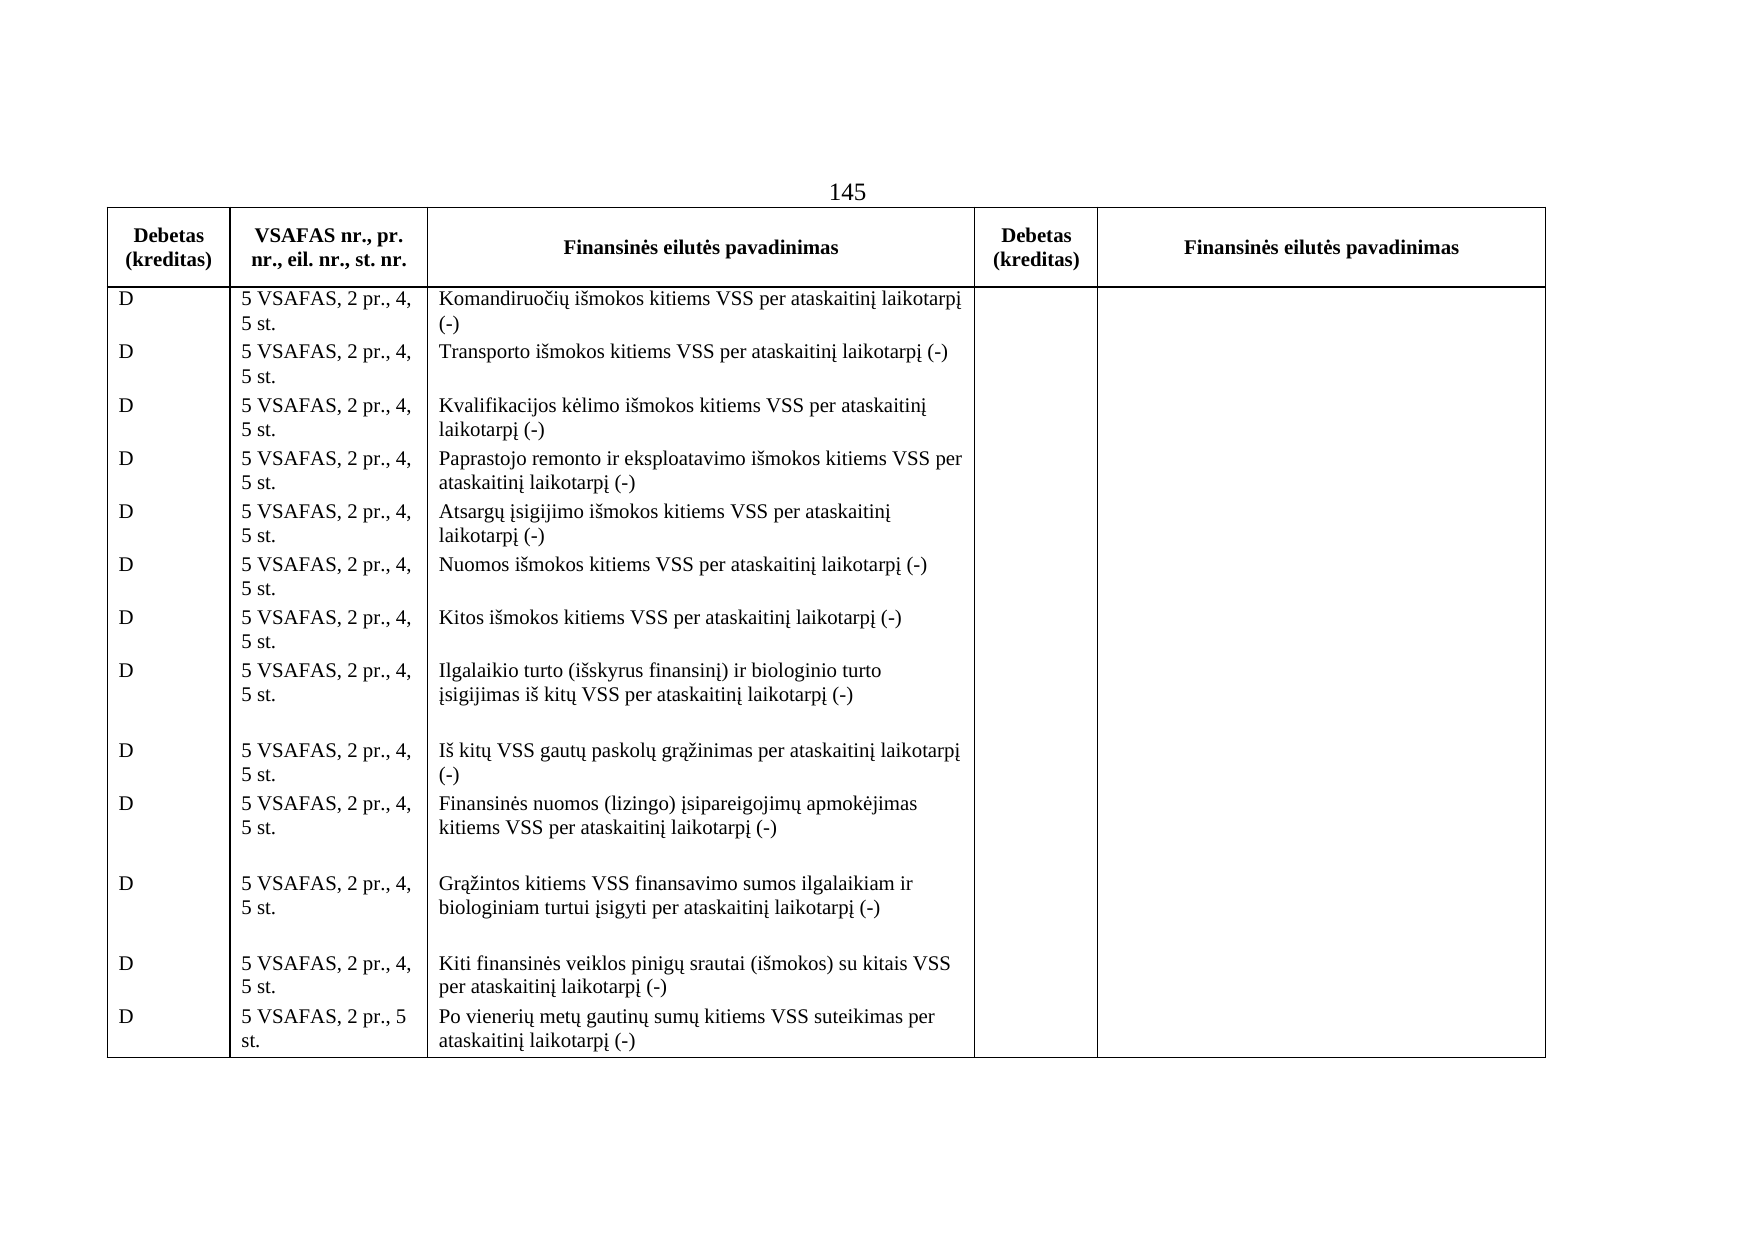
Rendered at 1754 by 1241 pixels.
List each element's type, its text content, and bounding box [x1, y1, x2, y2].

table_cell D [108, 658, 229, 738]
table_cell D [108, 605, 229, 658]
table_cell 5 VSAFAS, 2 pr., 4, 5 st. [231, 605, 427, 658]
table_cell D [108, 1004, 229, 1057]
table_cell [975, 658, 1097, 738]
table_header Finansinės eilutės pavadinimas [1098, 208, 1545, 286]
table_cell [975, 605, 1097, 658]
table_cell [975, 738, 1097, 791]
table_cell D [108, 499, 229, 552]
table_cell [975, 950, 1097, 1003]
table_cell [1098, 446, 1545, 499]
table_cell D [108, 791, 229, 871]
table_cell Ilgalaikio turto (išskyrus finansinį) ir biologinio turto įsigijimas iš kitų VSS per ataskaitinį laikotarpį (-) [428, 658, 974, 738]
table_cell [1098, 499, 1545, 552]
table_cell Iš kitų VSS gautų paskolų grąžinimas per ataskaitinį laikotarpį (-) [428, 738, 974, 791]
table_cell 5 VSAFAS, 2 pr., 4, 5 st. [231, 552, 427, 605]
table_cell [1098, 791, 1545, 871]
table_cell [1098, 738, 1545, 791]
table_cell Transporto išmokos kitiems VSS per ataskaitinį laikotarpį (-) [428, 340, 974, 393]
table_cell Kiti finansinės veiklos pinigų srautai (išmokos) su kitais VSS per ataskaitinį laikotarpį (-) [428, 950, 974, 1003]
table_cell Finansinės nuomos (lizingo) įsipareigojimų apmokėjimas kitiems VSS per ataskaitinį laikotarpį (-) [428, 791, 974, 871]
table_cell Atsargų įsigijimo išmokos kitiems VSS per ataskaitinį laikotarpį (-) [428, 499, 974, 552]
table_cell [975, 871, 1097, 950]
table_cell 5 VSAFAS, 2 pr., 4, 5 st. [231, 871, 427, 950]
table_cell 5 VSAFAS, 2 pr., 4, 5 st. [231, 340, 427, 393]
table_cell 5 VSAFAS, 2 pr., 4, 5 st. [231, 791, 427, 871]
table_cell D [108, 552, 229, 605]
table_cell D [108, 393, 229, 446]
table_cell [1098, 1004, 1545, 1057]
table_cell 5 VSAFAS, 2 pr., 5 st. [231, 1004, 427, 1057]
table_cell [1098, 658, 1545, 738]
table_cell Komandiruočių išmokos kitiems VSS per ataskaitinį laikotarpį (-) [428, 288, 974, 339]
table_cell 5 VSAFAS, 2 pr., 4, 5 st. [231, 658, 427, 738]
table_header Finansinės eilutės pavadinimas [428, 208, 974, 286]
table_header VSAFAS nr., pr. nr., eil. nr., st. nr. [231, 208, 427, 286]
table_cell [975, 340, 1097, 393]
table_cell D [108, 950, 229, 1003]
table_cell Kitos išmokos kitiems VSS per ataskaitinį laikotarpį (-) [428, 605, 974, 658]
table_cell 5 VSAFAS, 2 pr., 4, 5 st. [231, 446, 427, 499]
table_cell Kvalifikacijos kėlimo išmokos kitiems VSS per ataskaitinį laikotarpį (-) [428, 393, 974, 446]
table_cell [975, 499, 1097, 552]
table_cell D [108, 871, 229, 950]
table_cell D [108, 288, 229, 339]
table_cell 5 VSAFAS, 2 pr., 4, 5 st. [231, 738, 427, 791]
table_cell [1098, 393, 1545, 446]
table_cell [975, 552, 1097, 605]
table_cell Paprastojo remonto ir eksploatavimo išmokos kitiems VSS per ataskaitinį laikotarpį (-) [428, 446, 974, 499]
table_cell [1098, 288, 1545, 339]
table_cell [1098, 552, 1545, 605]
table_cell [975, 393, 1097, 446]
table_cell 5 VSAFAS, 2 pr., 4, 5 st. [231, 499, 427, 552]
table_cell [1098, 871, 1545, 950]
table_cell [975, 288, 1097, 339]
table_cell D [108, 738, 229, 791]
table_cell 5 VSAFAS, 2 pr., 4, 5 st. [231, 950, 427, 1003]
table_cell Nuomos išmokos kitiems VSS per ataskaitinį laikotarpį (-) [428, 552, 974, 605]
table_header Debetas (kreditas) [108, 208, 229, 286]
table_cell [975, 446, 1097, 499]
table_cell D [108, 340, 229, 393]
table_header Debetas (kreditas) [975, 208, 1097, 286]
table_cell [1098, 605, 1545, 658]
table_cell [1098, 950, 1545, 1003]
table_cell D [108, 446, 229, 499]
table_cell [975, 791, 1097, 871]
table_cell Grąžintos kitiems VSS finansavimo sumos ilgalaikiam ir biologiniam turtui įsigyti per ataskaitinį laikotarpį (-) [428, 871, 974, 950]
table_cell [975, 1004, 1097, 1057]
table_cell Po vienerių metų gautinų sumų kitiems VSS suteikimas per ataskaitinį laikotarpį (-) [428, 1004, 974, 1057]
table_cell 5 VSAFAS, 2 pr., 4, 5 st. [231, 288, 427, 339]
table_cell [1098, 340, 1545, 393]
table_cell 5 VSAFAS, 2 pr., 4, 5 st. [231, 393, 427, 446]
